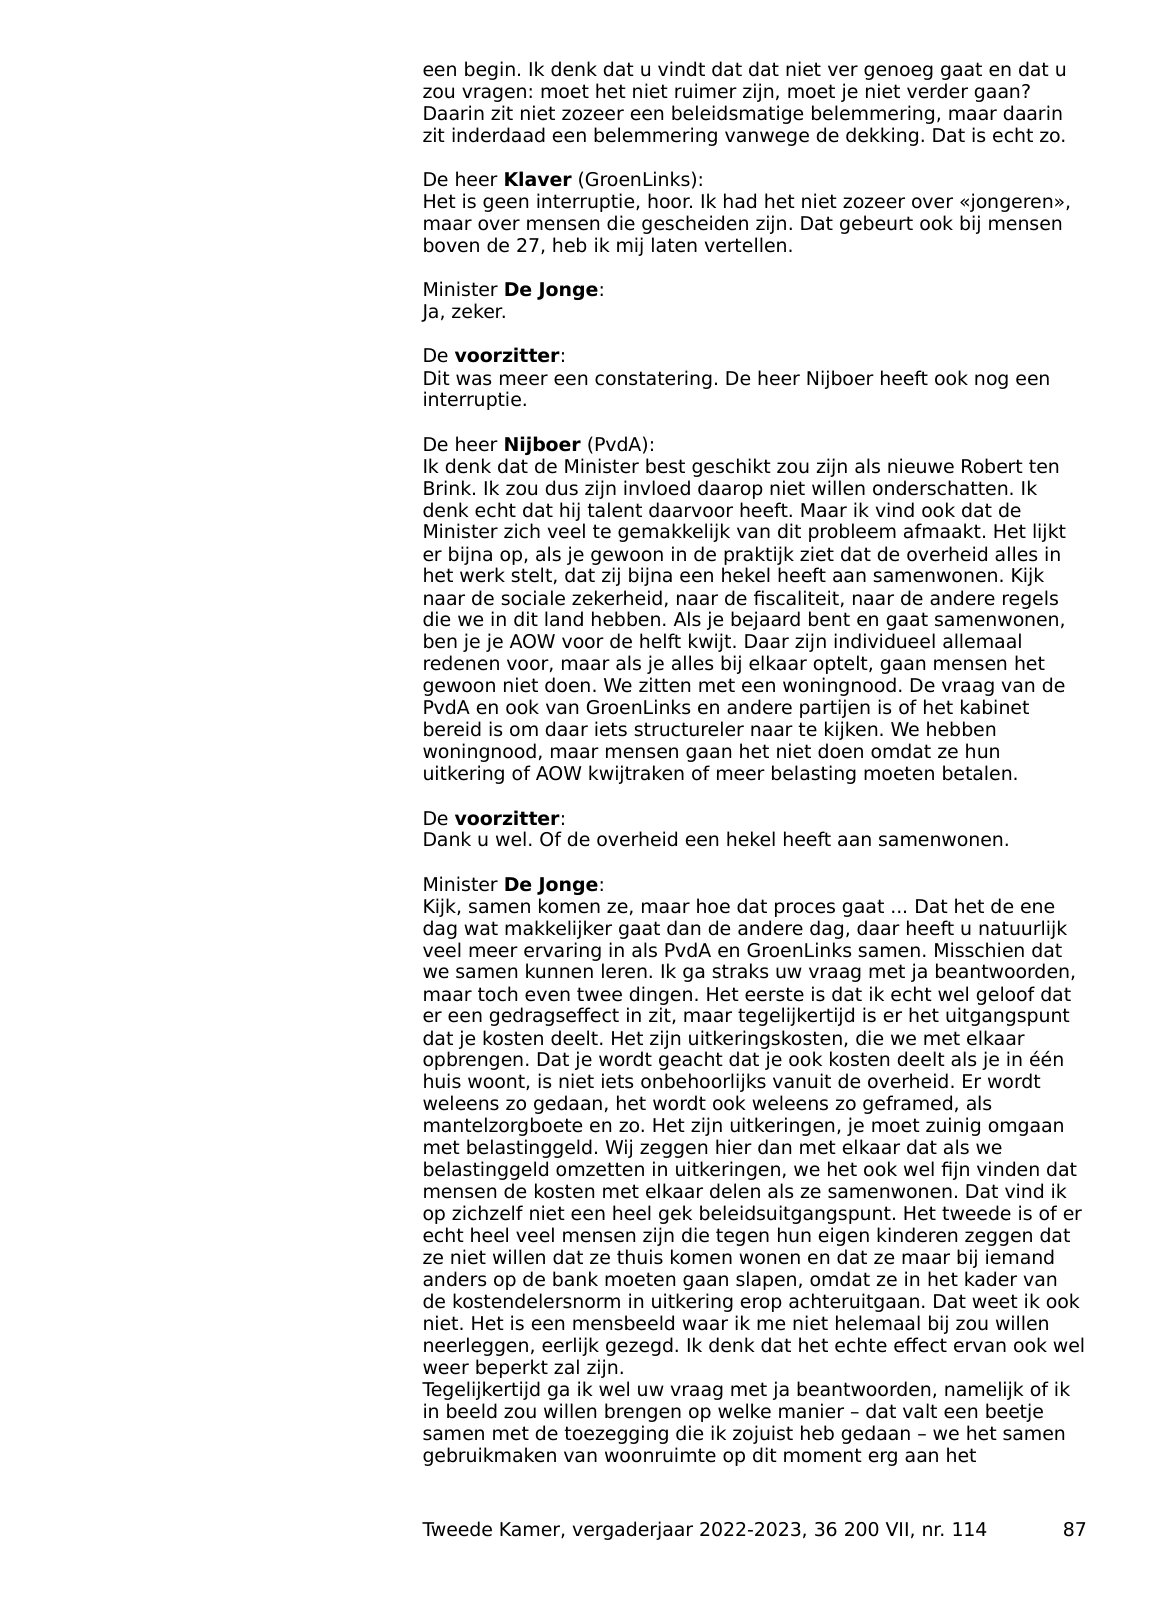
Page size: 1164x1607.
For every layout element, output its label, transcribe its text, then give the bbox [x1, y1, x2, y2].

text Dank u wel. Of de overheid een hekel heeft aan samenwonen. [422, 829, 1087, 851]
text Minister De Jonge: [422, 279, 1087, 301]
text Ik denk dat de Minister best geschikt zou zijn als nieuwe Robert ten Brink. Ik zou dus zijn invloed daarop niet willen onderschatten. Ik denk echt dat hij talent daarvoor heeft. Maar ik vind ook dat de Minister zich veel te gemakkelijk van dit probleem afmaakt. Het lijkt er bijna op, als je gewoon in de praktijk ziet dat de overheid alles in het werk stelt, dat zij bijna een hekel heeft aan samenwonen. Kijk naar de sociale zekerheid, naar de fiscaliteit, naar de andere regels die we in dit land hebben. Als je bejaard bent en gaat samenwonen, ben je je AOW voor de helft kwijt. Daar zijn individueel allemaal redenen voor, maar als je alles bij elkaar optelt, gaan mensen het gewoon niet doen. We zitten met een woningnood. De vraag van de PvdA en ook van GroenLinks en andere partijen is of het kabinet bereid is om daar iets structureler naar te kijken. We hebben woningnood, maar mensen gaan het niet doen omdat ze hun uitkering of AOW kwijtraken of meer belasting moeten betalen. [422, 456, 1087, 785]
text De voorzitter: [422, 807, 1087, 829]
text een begin. Ik denk dat u vindt dat dat niet ver genoeg gaat en dat u zou vragen: moet het niet ruimer zijn, moet je niet verder gaan? Daarin zit niet zozeer een beleidsmatige belemmering, maar daarin zit inderdaad een belemmering vanwege de dekking. Dat is echt zo. [422, 59, 1087, 147]
text Minister De Jonge: [422, 873, 1087, 896]
text Dit was meer een constatering. De heer Nijboer heeft ook nog een interruptie. [422, 367, 1087, 411]
text De voorzitter: [422, 345, 1087, 367]
text Het is geen interruptie, hoor. Ik had het niet zozeer over «jongeren», maar over mensen die gescheiden zijn. Dat gebeurt ook bij mensen boven de 27, heb ik mij laten vertellen. [422, 191, 1087, 257]
text De heer Klaver (GroenLinks): [422, 169, 1087, 191]
text Tegelijkertijd ga ik wel uw vraag met ja beantwoorden, namelijk of ik in beeld zou willen brengen op welke manier – dat valt een beetje samen met de toezegging die ik zojuist heb gedaan – we het samen gebruikmaken van woonruimte op dit moment erg aan het [422, 1379, 1087, 1467]
text De heer Nijboer (PvdA): [422, 433, 1087, 456]
text Ja, zeker. [422, 301, 1087, 323]
text Kijk, samen komen ze, maar hoe dat proces gaat ... Dat het de ene dag wat makkelijker gaat dan de andere dag, daar heeft u natuurlijk veel meer ervaring in als PvdA en GroenLinks samen. Misschien dat we samen kunnen leren. Ik ga straks uw vraag met ja beantwoorden, maar toch even twee dingen. Het eerste is dat ik echt wel geloof dat er een gedragseffect in zit, maar tegelijkertijd is er het uitgangspunt dat je kosten deelt. Het zijn uitkeringskosten, die we met elkaar opbrengen. Dat je wordt geacht dat je ook kosten deelt als je in één huis woont, is niet iets onbehoorlijks vanuit de overheid. Er wordt weleens zo gedaan, het wordt ook weleens zo geframed, als mantelzorgboete en zo. Het zijn uitkeringen, je moet zuinig omgaan met belastinggeld. Wij zeggen hier dan met elkaar dat als we belastinggeld omzetten in uitkeringen, we het ook wel fijn vinden dat mensen de kosten met elkaar delen als ze samenwonen. Dat vind ik op zichzelf niet een heel gek beleidsuitgangspunt. Het tweede is of er echt heel veel mensen zijn die tegen hun eigen kinderen zeggen dat ze niet willen dat ze thuis komen wonen en dat ze maar bij iemand anders op de bank moeten gaan slapen, omdat ze in het kader van de kostendelersnorm in uitkering erop achteruitgaan. Dat weet ik ook niet. Het is een mensbeeld waar ik me niet helemaal bij zou willen neerleggen, eerlijk gezegd. Ik denk dat het echte effect ervan ook wel weer beperkt zal zijn. [422, 896, 1087, 1379]
